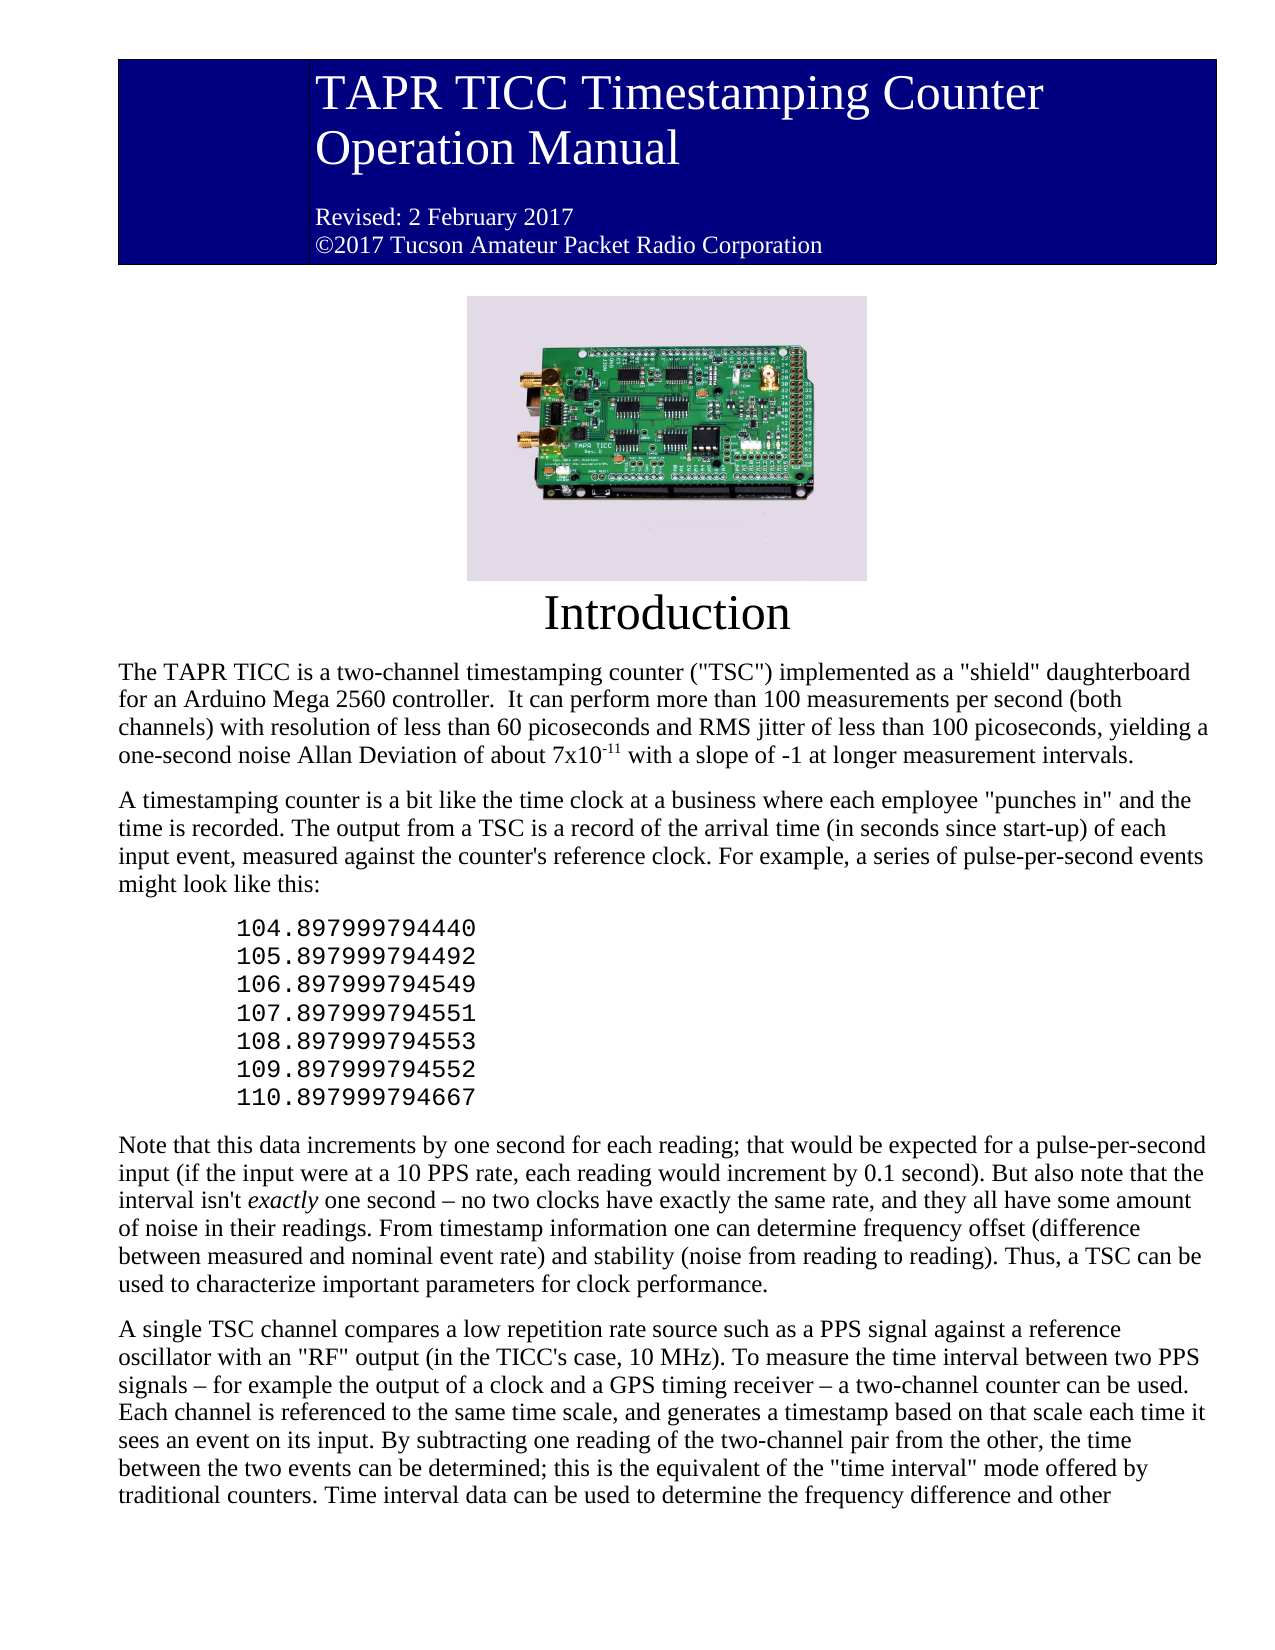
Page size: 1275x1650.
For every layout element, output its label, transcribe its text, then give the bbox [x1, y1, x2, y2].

text The TAPR TICC is a two-channel timestamping counter ("TSC") implemented as a "shield" daughterboard for an Arduino Mega 2560 controller. It can perform more than 100 measurements per second (both channels) with resolution of less than 60 picoseconds and RMS jitter of less than 100 picoseconds, yielding a one-second noise Allan Deviation of about 7x10-11 with a slope of -1 at longer measurement intervals. [118, 658, 1216, 769]
text A timestamping counter is a bit like the time clock at a business where each employee "punches in" and the time is recorded. The output from a TSC is a record of the arrival time (in seconds since start-up) of each input event, measured against the counter's reference clock. For example, a series of pulse-per-second events might look like this: [118, 787, 1216, 897]
table_header TAPR TICC Timestamping Counter Operation Manual Revised: 2 February 2017 ©2017 Tucson Amateur Packet Radio Corporation [310, 60, 1216, 264]
table_header [119, 60, 309, 264]
text Note that this data increments by one second for each reading; that would be expected for a pulse-per-second input (if the input were at a 10 PPS rate, each reading would increment by 0.1 second). But also note that the interval isn't exactly one second – no two clocks have exactly the same rate, and they all have some amount of noise in their readings. From timestamp information one can determine frequency offset (difference between measured and nominal event rate) and stability (noise from reading to reading). Thus, a TSC can be used to characterize important parameters for clock performance. [118, 1131, 1216, 1297]
text 104.897999794440 105.897999794492 106.897999794549 107.897999794551 108.897999794553 109.897999794552 110.897999794667 [236, 916, 1216, 1113]
picture [467, 296, 867, 581]
text Introduction [118, 584, 1216, 640]
text A single TSC channel compares a low repetition rate source such as a PPS signal against a reference oscillator with an "RF" output (in the TICC's case, 10 MHz). To measure the time interval between two PPS signals – for example the output of a clock and a GPS timing receiver – a two-channel counter can be used. Each channel is referenced to the same time scale, and generates a timestamp based on that scale each time it sees an event on its input. By subtracting one reading of the two-channel pair from the other, the time between the two events can be determined; this is the equivalent of the "time interval" mode offered by traditional counters. Time interval data can be used to determine the frequency difference and other [118, 1315, 1216, 1509]
